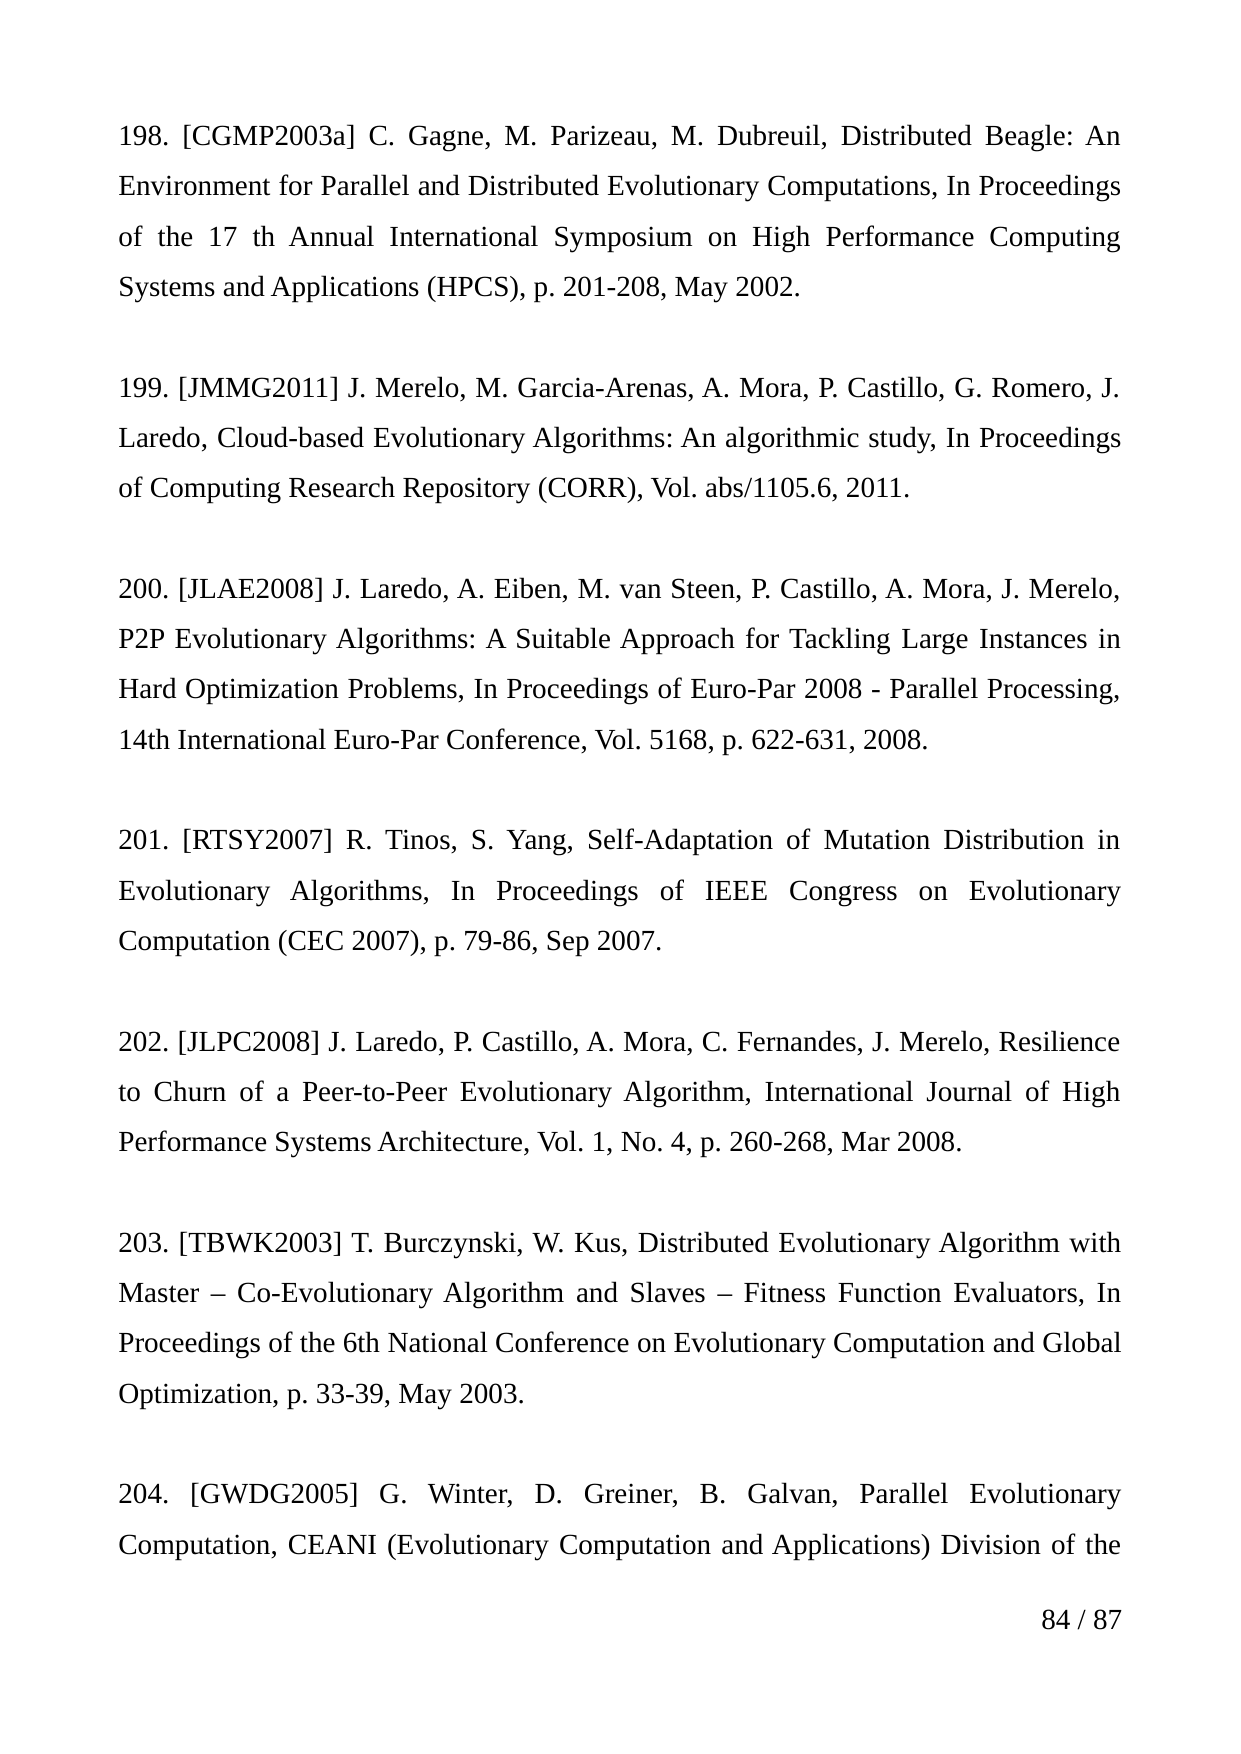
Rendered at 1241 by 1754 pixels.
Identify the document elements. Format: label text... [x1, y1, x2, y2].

text 203. [TBWK2003] T. Burczynski, W. Kus, Distributed Evolutionary Algorithm with Master – Co-Evolutionary Algorithm and Slaves – Fitness Function Evaluators, In Proceedings of the 6th National Conference on Evolutionary Computation and Global Optimization, p. 33-39, May 2003. [118, 1225, 1122, 1409]
text 204. [GWDG2005] G. Winter, D. Greiner, B. Galvan, Parallel Evolutionary Computation, CEANI (Evolutionary Computation and Applications) Division of the [118, 1477, 1122, 1560]
text 201. [RTSY2007] R. Tinos, S. Yang, Self-Adaptation of Mutation Distribution in Evolutionary Algorithms, In Proceedings of IEEE Congress on Evolutionary Computation (CEC 2007), p. 79-86, Sep 2007. [118, 822, 1122, 957]
text 200. [JLAE2008] J. Laredo, A. Eiben, M. van Steen, P. Castillo, A. Mora, J. Merelo, P2P Evolutionary Algorithms: A Suitable Approach for Tackling Large Instances in Hard Optimization Problems, In Proceedings of Euro-Par 2008 - Parallel Processing, 14th International Euro-Par Conference, Vol. 5168, p. 622-631, 2008. [118, 571, 1122, 755]
text 202. [JLPC2008] J. Laredo, P. Castillo, A. Mora, C. Fernandes, J. Merelo, Resilience to Churn of a Peer-to-Peer Evolutionary Algorithm, International Journal of High Performance Systems Architecture, Vol. 1, No. 4, p. 260-268, Mar 2008. [118, 1024, 1122, 1158]
text 199. [JMMG2011] J. Merelo, M. Garcia-Arenas, A. Mora, P. Castillo, G. Romero, J. Laredo, Cloud-based Evolutionary Algorithms: An algorithmic study, In Proceedings of Computing Research Repository (CORR), Vol. abs/1105.6, 2011. [118, 370, 1122, 504]
text 198. [CGMP2003a] C. Gagne, M. Parizeau, M. Dubreuil, Distributed Beagle: An Environment for Parallel and Distributed Evolutionary Computations, In Proceedings of the 17 th Annual International Symposium on High Performance Computing Systems and Applications (HPCS), p. 201-208, May 2002. [118, 118, 1122, 303]
